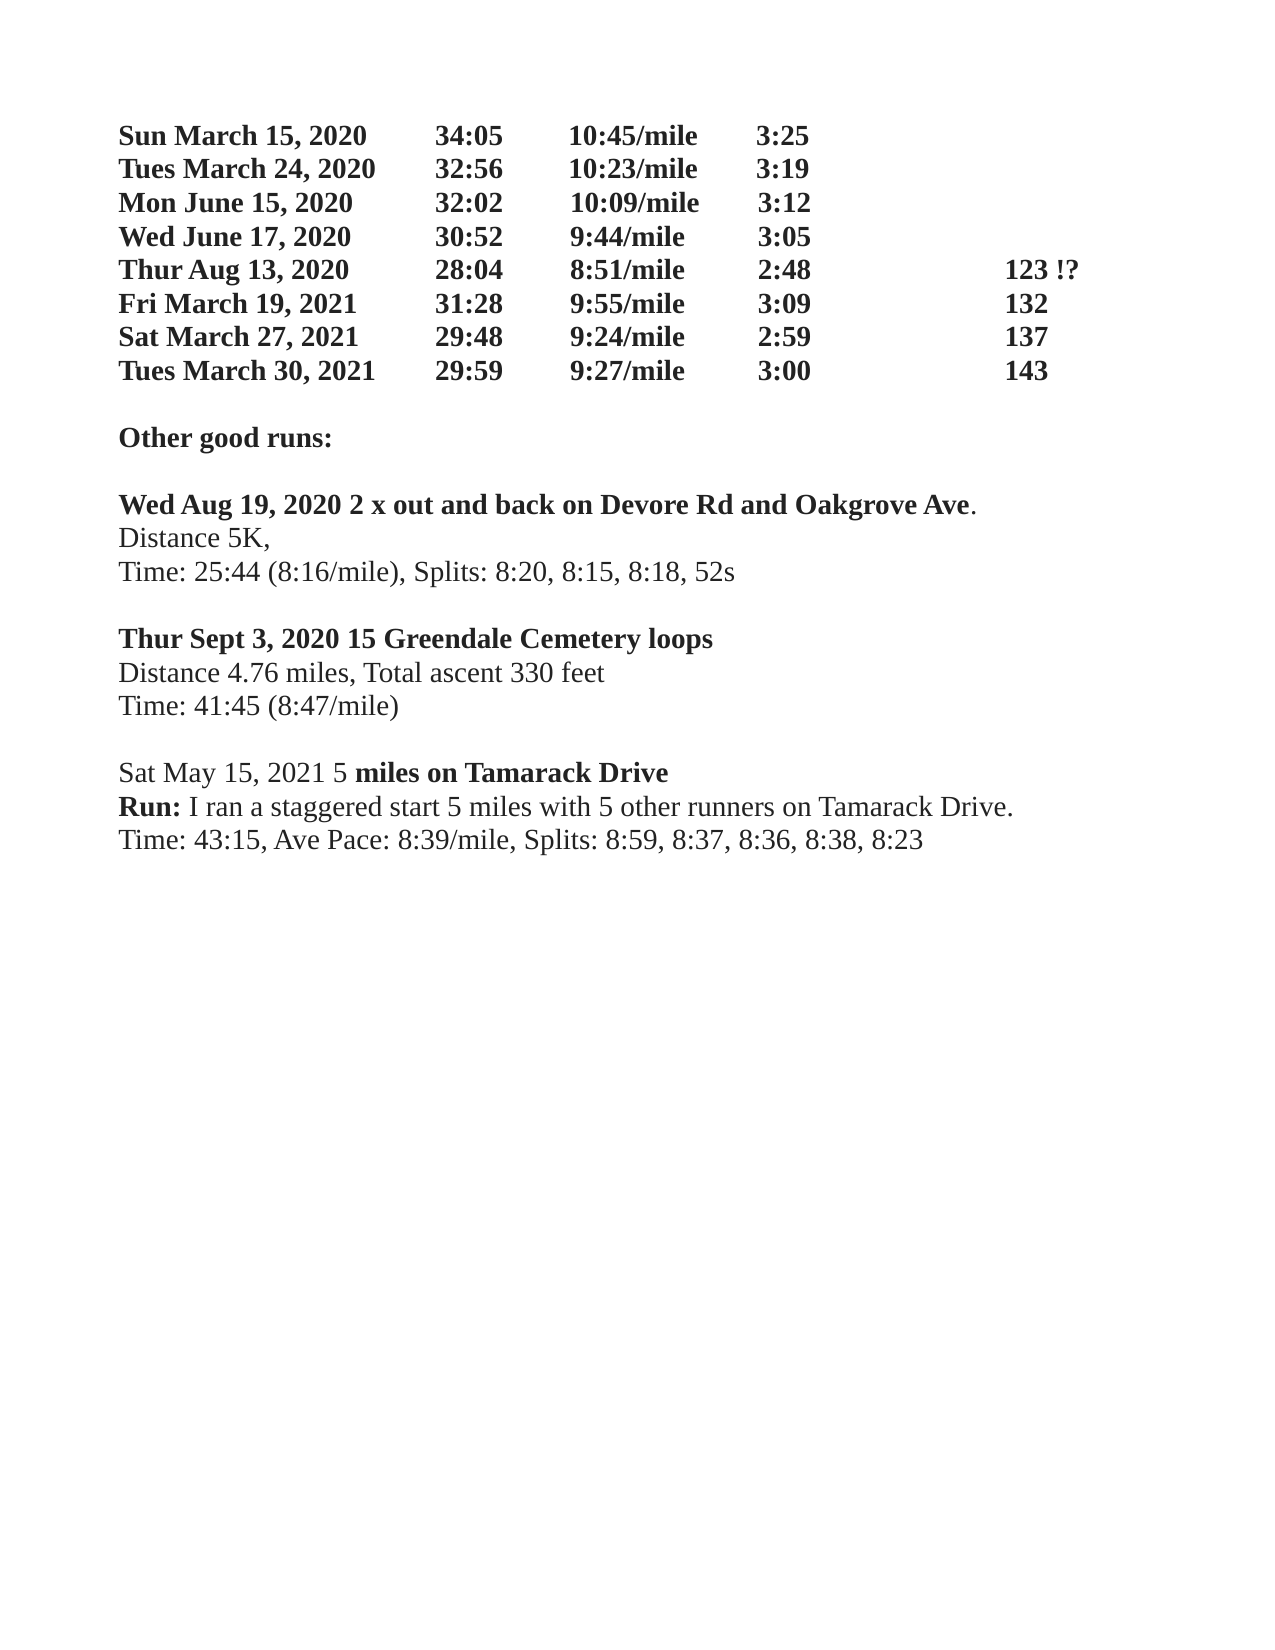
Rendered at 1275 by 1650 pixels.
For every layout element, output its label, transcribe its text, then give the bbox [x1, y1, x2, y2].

text Time: 43:15, Ave Pace: 8:39/mile, Splits: 8:59, 8:37, 8:36, 8:38, 8:23 [118, 822, 1161, 856]
text Thur Aug 13, 2020 28:04 8:51/mile 2:48 123 !? [118, 252, 1161, 286]
text Thur Sept 3, 2020 15 Greendale Cemetery loops [118, 621, 1161, 655]
text Sat May 15, 2021 5 miles on Tamarack Drive [118, 755, 1161, 789]
text Fri March 19, 2021 31:28 9:55/mile 3:09 132 [118, 286, 1161, 319]
text Run: I ran a staggered start 5 miles with 5 other runners on Tamarack Drive. [118, 789, 1161, 822]
text Sat March 27, 2021 29:48 9:24/mile 2:59 137 [118, 319, 1161, 353]
text Tues March 30, 2021 29:59 9:27/mile 3:00 143 [118, 353, 1161, 386]
text Time: 41:45 (8:47/mile) [118, 688, 1161, 722]
text Mon June 15, 2020 32:02 10:09/mile 3:12 [118, 185, 1161, 219]
text Distance 5K, [118, 521, 1161, 554]
text Wed Aug 19, 2020 2 x out and back on Devore Rd and Oakgrove Ave. [118, 487, 1161, 521]
text Distance 4.76 miles, Total ascent 330 feet [118, 655, 1161, 688]
text Other good runs: [118, 420, 1161, 453]
text Wed June 17, 2020 30:52 9:44/mile 3:05 [118, 219, 1161, 252]
text Sun March 15, 2020 34:05 10:45/mile 3:25 [118, 118, 1161, 152]
text Time: 25:44 (8:16/mile), Splits: 8:20, 8:15, 8:18, 52s [118, 554, 1161, 588]
text Tues March 24, 2020 32:56 10:23/mile 3:19 [118, 152, 1161, 185]
